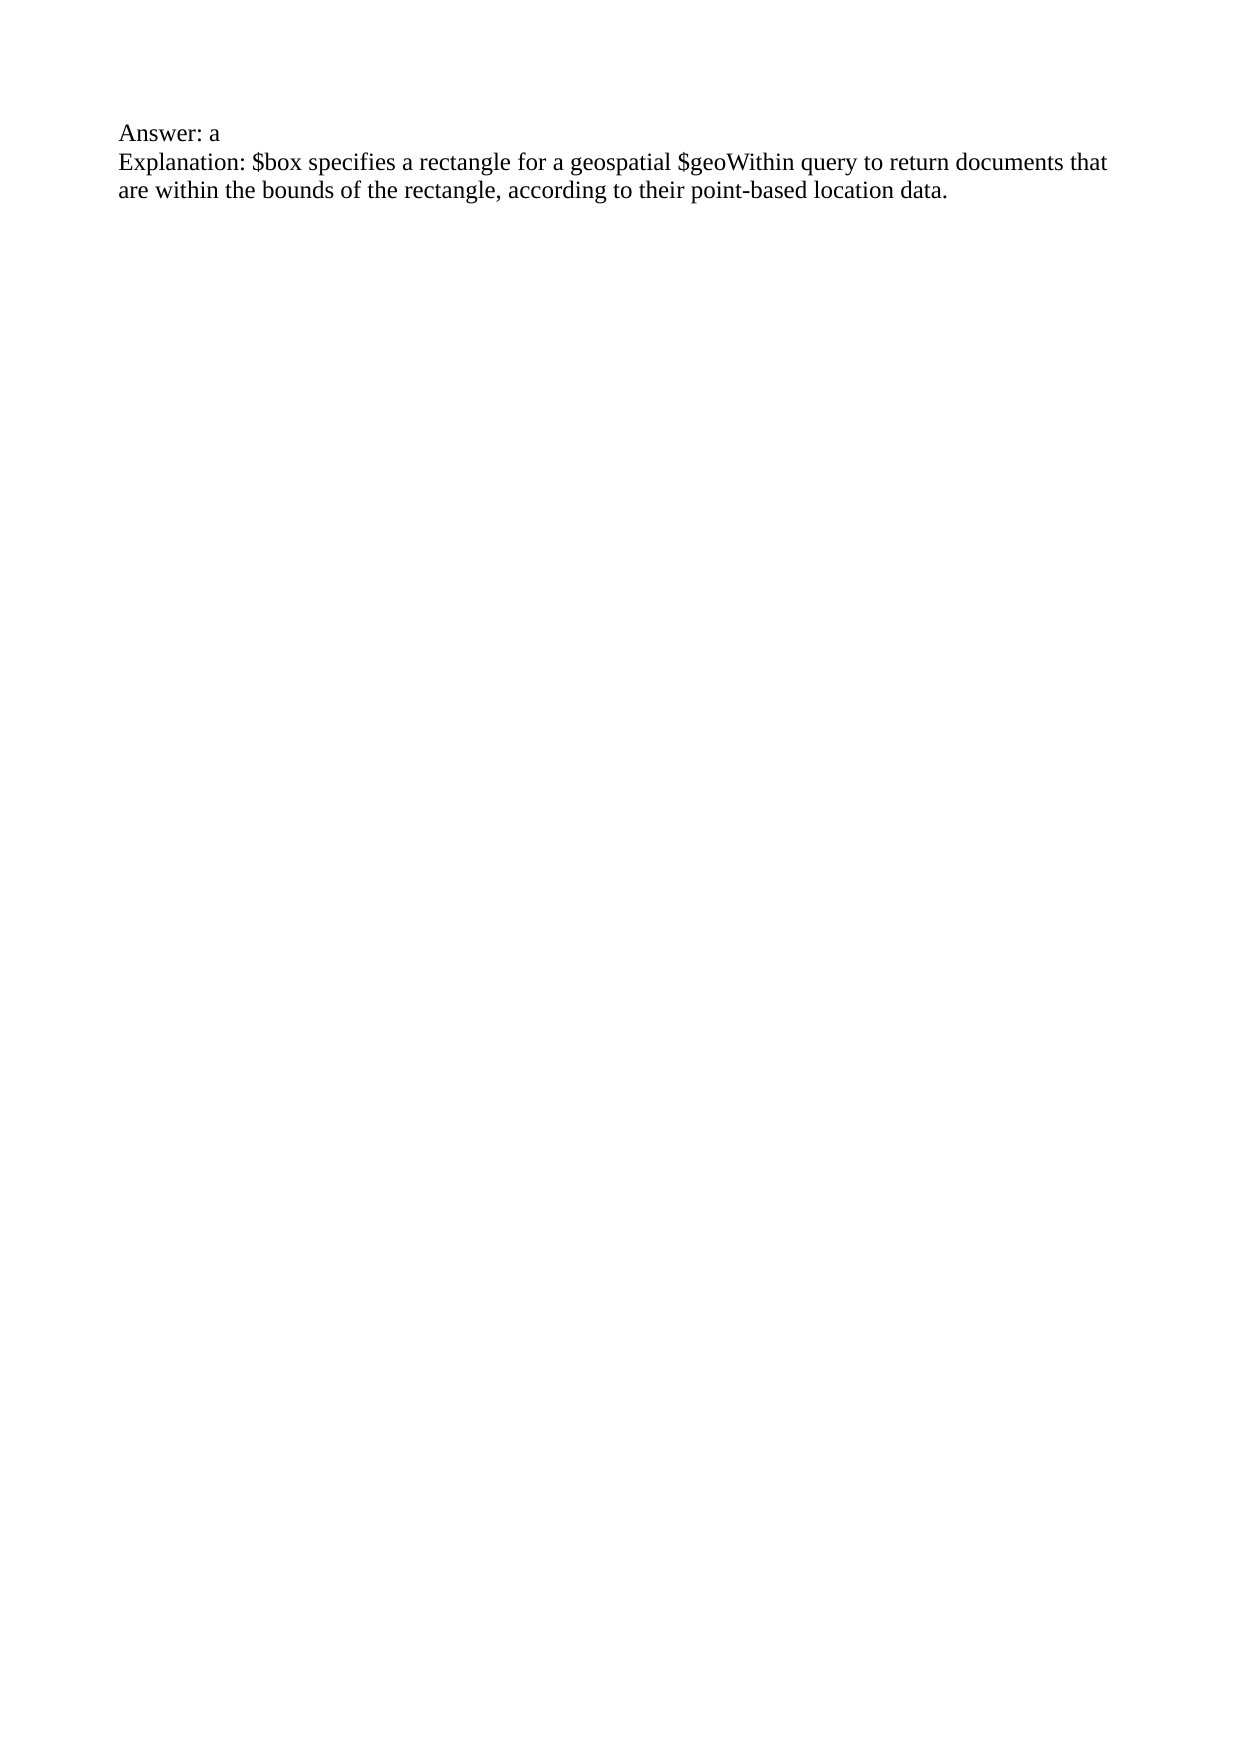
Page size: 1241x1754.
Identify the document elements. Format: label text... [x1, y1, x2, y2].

text Answer: a Explanation: $box specifies a rectangle for a geospatial $geoWithin query to return documents that are within the bounds of the rectangle, according to their point-based location data. [118, 118, 1122, 204]
